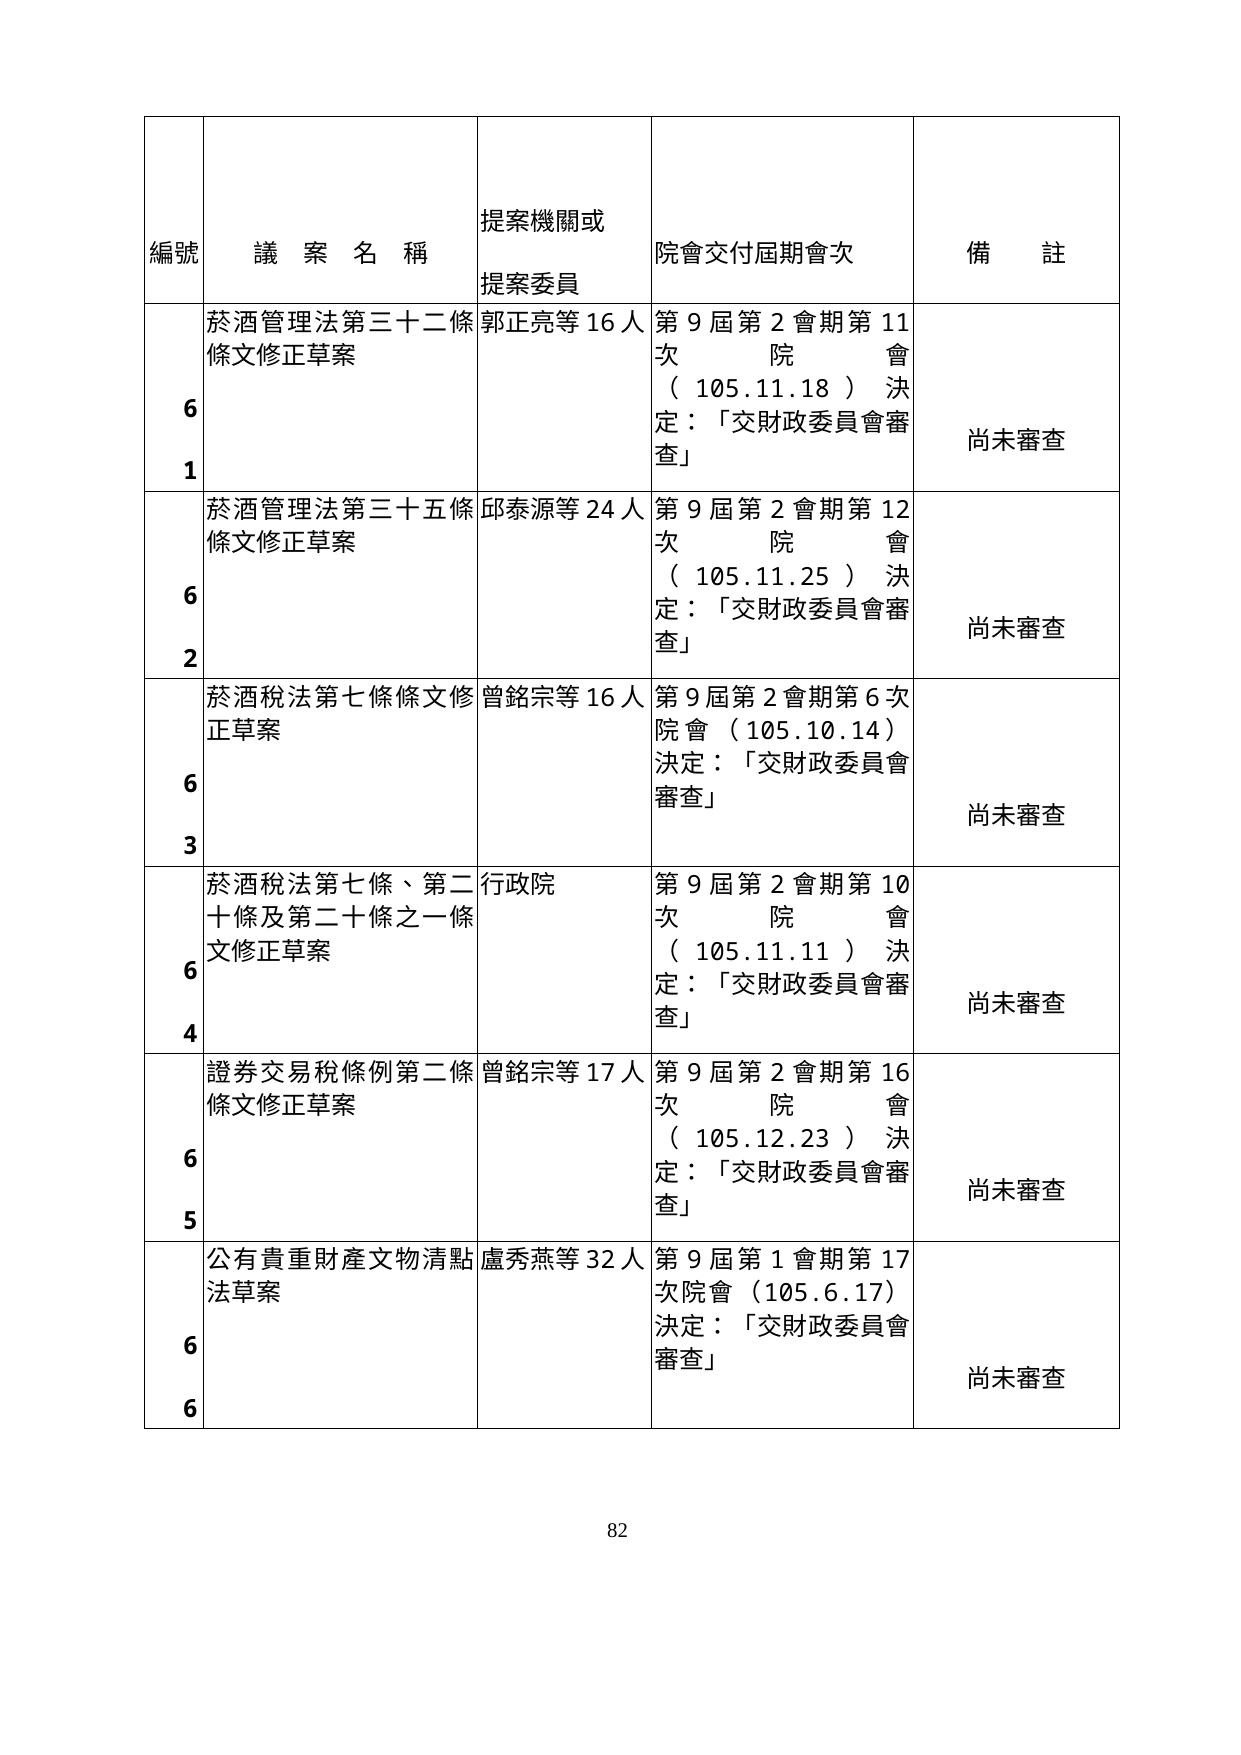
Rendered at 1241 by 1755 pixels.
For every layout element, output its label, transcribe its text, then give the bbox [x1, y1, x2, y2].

table_cell [145, 1054, 203, 1241]
table_cell [145, 867, 203, 1053]
table_header 院會交付屆期會次 [652, 117, 913, 303]
table_cell 第9屆第2會期第12次院會（105.11.25）決定：「交財政委員會審查」 [652, 492, 913, 678]
table_header 議 案 名 稱 [204, 117, 477, 303]
table_cell [145, 679, 203, 866]
table_cell 證券交易稅條例第二條條文修正草案 [204, 1054, 477, 1241]
table_cell 尚未審查 [914, 867, 1119, 1053]
table_cell 盧秀燕等32人 [478, 1242, 651, 1428]
table_cell 尚未審查 [914, 1054, 1119, 1241]
table_header 備 註 [914, 117, 1119, 303]
table_cell 邱泰源等24人 [478, 492, 651, 678]
table_cell 第9屆第2會期第16次院會（105.12.23）決定：「交財政委員會審查」 [652, 1054, 913, 1241]
table_cell 公有貴重財產文物清點法草案 [204, 1242, 477, 1428]
table_cell 尚未審查 [914, 492, 1119, 678]
table_cell 尚未審查 [914, 1242, 1119, 1428]
table_cell 菸酒管理法第三十二條條文修正草案 [204, 304, 477, 491]
table_header 編號 [145, 117, 203, 303]
table_cell 第9屆第1會期第17次院會（105.6.17）決定：「交財政委員會審查」 [652, 1242, 913, 1428]
table_cell [145, 304, 203, 491]
table_cell 第9屆第2會期第11次院會（105.11.18）決定：「交財政委員會審查」 [652, 304, 913, 491]
table_cell 尚未審查 [914, 679, 1119, 866]
table_cell 尚未審查 [914, 304, 1119, 491]
table_cell 行政院 [478, 867, 651, 1053]
table_cell 曾銘宗等17人 [478, 1054, 651, 1241]
table_cell 第9屆第2會期第6次院會（105.10.14）決定：「交財政委員會審查」 [652, 679, 913, 866]
table_cell [145, 1242, 203, 1428]
table_cell 曾銘宗等16人 [478, 679, 651, 866]
table_cell [145, 492, 203, 678]
table_cell 菸酒稅法第七條條文修正草案 [204, 679, 477, 866]
table_cell 郭正亮等16人 [478, 304, 651, 491]
table_header 提案機關或 提案委員 [478, 117, 651, 303]
table_cell 菸酒管理法第三十五條條文修正草案 [204, 492, 477, 678]
table_cell 菸酒稅法第七條、第二十條及第二十條之一條文修正草案 [204, 867, 477, 1053]
table_cell 第9屆第2會期第10次院會（105.11.11）決定：「交財政委員會審查」 [652, 867, 913, 1053]
